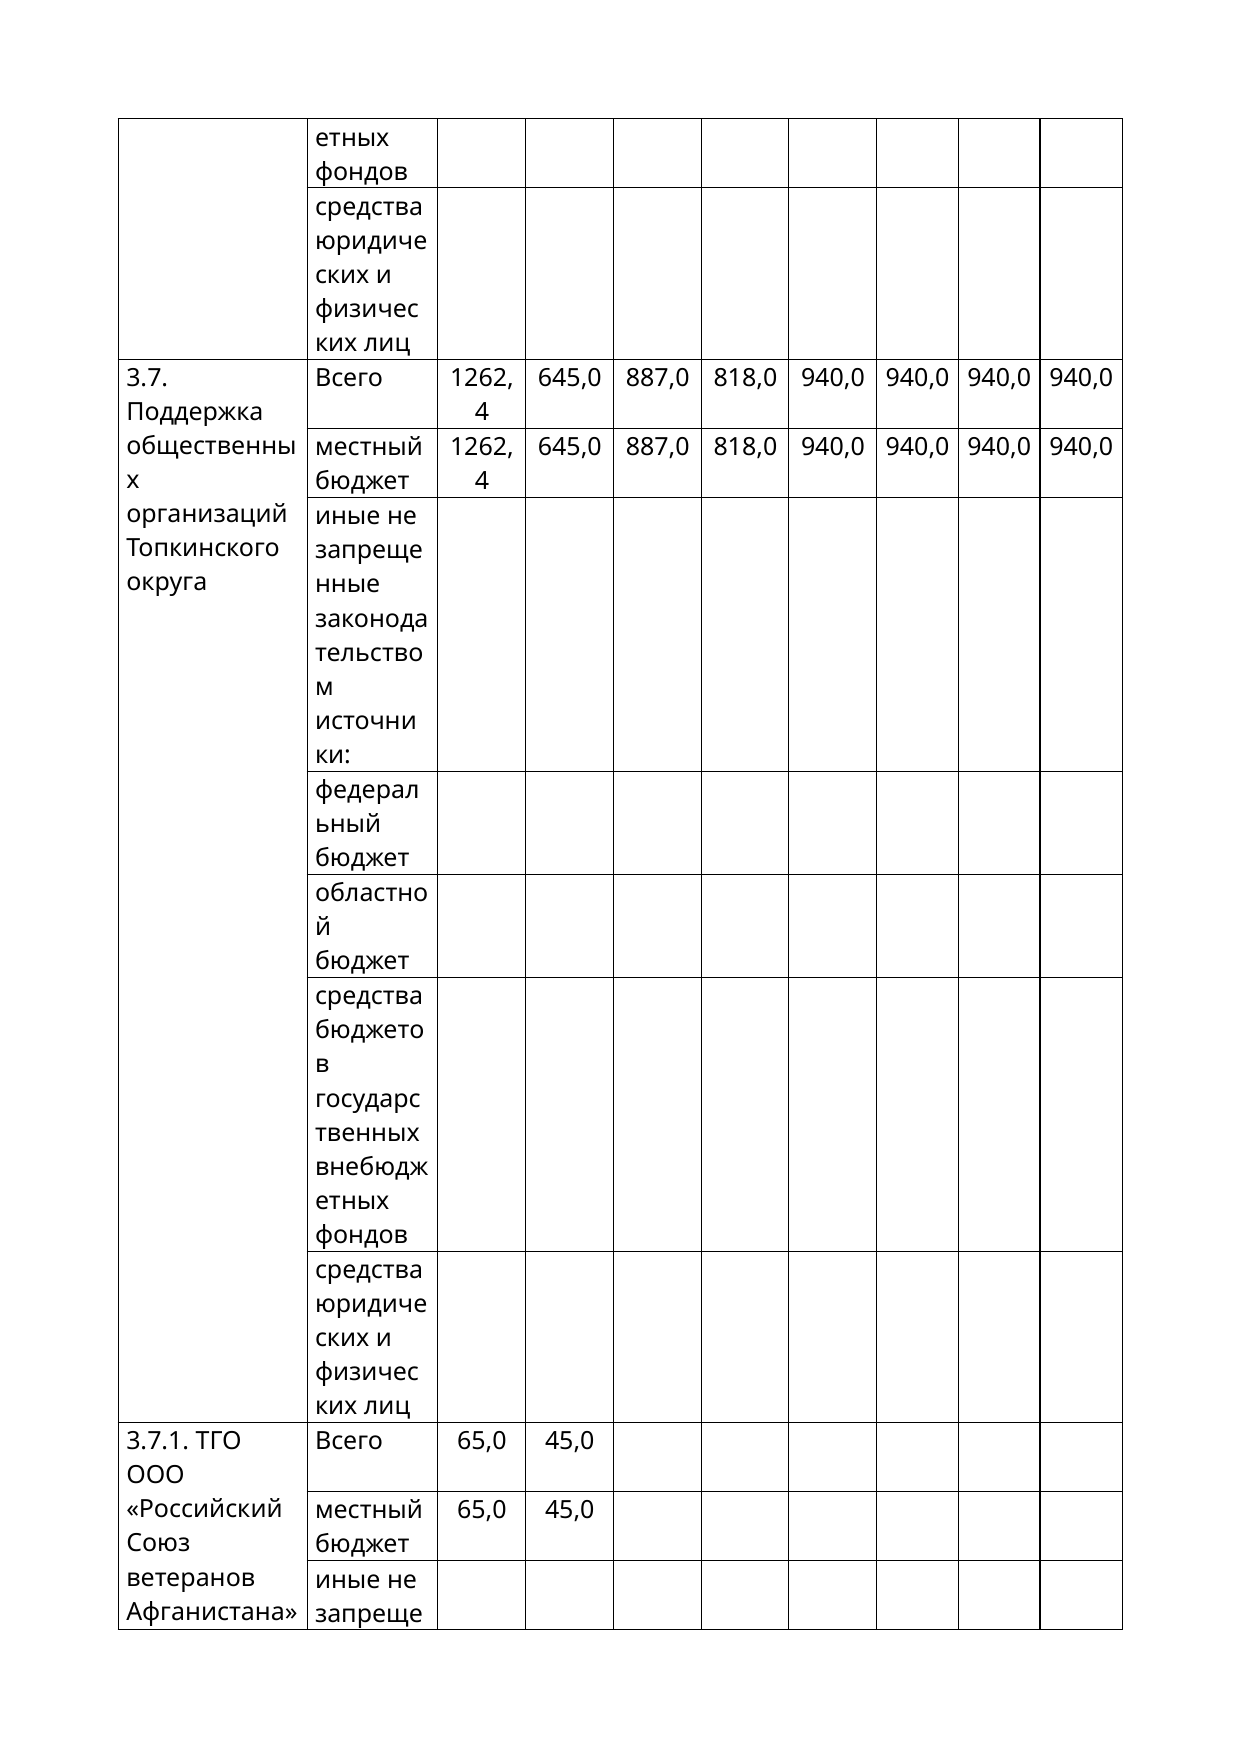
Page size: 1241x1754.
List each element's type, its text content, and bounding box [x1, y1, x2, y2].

table_cell [877, 1561, 958, 1629]
table_cell [614, 772, 701, 874]
table_cell [119, 119, 307, 359]
table_cell [614, 119, 701, 187]
table_cell [959, 119, 1039, 187]
table_cell [1041, 1561, 1122, 1629]
table_cell 940,0 [1041, 360, 1122, 428]
table_cell местный бюджет [308, 429, 437, 497]
table_cell [614, 978, 701, 1251]
table_cell [877, 498, 958, 771]
table_cell [959, 1423, 1039, 1491]
table_cell 887,0 [614, 360, 701, 428]
table_cell [1041, 498, 1122, 771]
table_cell 940,0 [959, 429, 1039, 497]
table_cell [789, 1252, 876, 1422]
table_cell [438, 1561, 525, 1629]
table_cell [702, 188, 788, 359]
table_cell 940,0 [1041, 429, 1122, 497]
table_cell [614, 1492, 701, 1560]
table_cell [702, 875, 788, 977]
table_cell 65,0 [438, 1492, 525, 1560]
table_cell [877, 1492, 958, 1560]
table_cell [789, 1561, 876, 1629]
table_cell [702, 498, 788, 771]
table_cell етных фондов [308, 119, 437, 187]
table_cell [702, 978, 788, 1251]
table_cell 940,0 [789, 360, 876, 428]
table_cell [789, 1492, 876, 1560]
table_cell Всего [308, 1423, 437, 1491]
table_cell [526, 772, 613, 874]
table_cell средства бюджетов государственных внебюджетных фондов [308, 978, 437, 1251]
table_cell [789, 1423, 876, 1491]
table_cell [1041, 875, 1122, 977]
table_cell 940,0 [789, 429, 876, 497]
table_cell [438, 875, 525, 977]
table_cell [877, 1252, 958, 1422]
table_cell [959, 1561, 1039, 1629]
table_cell [526, 875, 613, 977]
table_cell [789, 119, 876, 187]
table_cell [526, 498, 613, 771]
table_cell [959, 188, 1039, 359]
table_cell [877, 772, 958, 874]
table_cell [438, 119, 525, 187]
table_cell 940,0 [877, 429, 958, 497]
table_cell [526, 188, 613, 359]
table_cell [959, 875, 1039, 977]
table_cell федеральный бюджет [308, 772, 437, 874]
table_cell 645,0 [526, 360, 613, 428]
table_cell [877, 1423, 958, 1491]
table_cell Всего [308, 360, 437, 428]
table_cell [702, 1561, 788, 1629]
table_cell 65,0 [438, 1423, 525, 1491]
table_cell [959, 772, 1039, 874]
table_cell [702, 772, 788, 874]
table_cell 45,0 [526, 1423, 613, 1491]
table_cell иные не запрещенные законодательством источники: [308, 498, 437, 771]
table_cell [789, 498, 876, 771]
table_cell [1041, 772, 1122, 874]
table_cell 818,0 [702, 429, 788, 497]
table_cell иные не запреще [308, 1561, 437, 1629]
table_cell 940,0 [959, 360, 1039, 428]
table_cell [1041, 1252, 1122, 1422]
table_cell [438, 978, 525, 1251]
table_cell [959, 498, 1039, 771]
table_cell областной бюджет [308, 875, 437, 977]
table_cell [526, 119, 613, 187]
table_cell [959, 978, 1039, 1251]
table_cell средства юридических и физических лиц [308, 188, 437, 359]
table_cell местный бюджет [308, 1492, 437, 1560]
table_cell [702, 1423, 788, 1491]
table_cell [959, 1492, 1039, 1560]
table_cell [959, 1252, 1039, 1422]
table_cell [877, 119, 958, 187]
table_cell [614, 1252, 701, 1422]
table_cell [789, 875, 876, 977]
table_cell [1041, 978, 1122, 1251]
table_cell [438, 498, 525, 771]
table_cell [1041, 1423, 1122, 1491]
table_cell 887,0 [614, 429, 701, 497]
table_cell 1262,4 [438, 429, 525, 497]
table_cell [1041, 119, 1122, 187]
table_cell [526, 1252, 613, 1422]
table_cell [877, 978, 958, 1251]
table_cell [877, 875, 958, 977]
table_cell [789, 772, 876, 874]
table_cell 45,0 [526, 1492, 613, 1560]
table_cell [526, 1561, 613, 1629]
table_cell 818,0 [702, 360, 788, 428]
table_cell 3.7.1. ТГО ООО «Российский Союз ветеранов Афганистана» [119, 1423, 307, 1629]
table_cell [438, 188, 525, 359]
table_cell 1262,4 [438, 360, 525, 428]
table_cell [614, 188, 701, 359]
table_cell [789, 978, 876, 1251]
table_cell [1041, 1492, 1122, 1560]
table_cell [702, 1252, 788, 1422]
table_cell 645,0 [526, 429, 613, 497]
table_cell [877, 188, 958, 359]
table_cell [614, 1561, 701, 1629]
table_cell [438, 772, 525, 874]
table_cell [789, 188, 876, 359]
table_cell 940,0 [877, 360, 958, 428]
table_cell [702, 119, 788, 187]
table_cell [614, 875, 701, 977]
table_cell средства юридических и физических лиц [308, 1252, 437, 1422]
table_cell [614, 1423, 701, 1491]
table_cell [702, 1492, 788, 1560]
table_cell [526, 978, 613, 1251]
table_cell 3.7. Поддержка общественных организаций Топкинского округа [119, 360, 307, 1422]
table_cell [1041, 188, 1122, 359]
table_cell [438, 1252, 525, 1422]
table_cell [614, 498, 701, 771]
